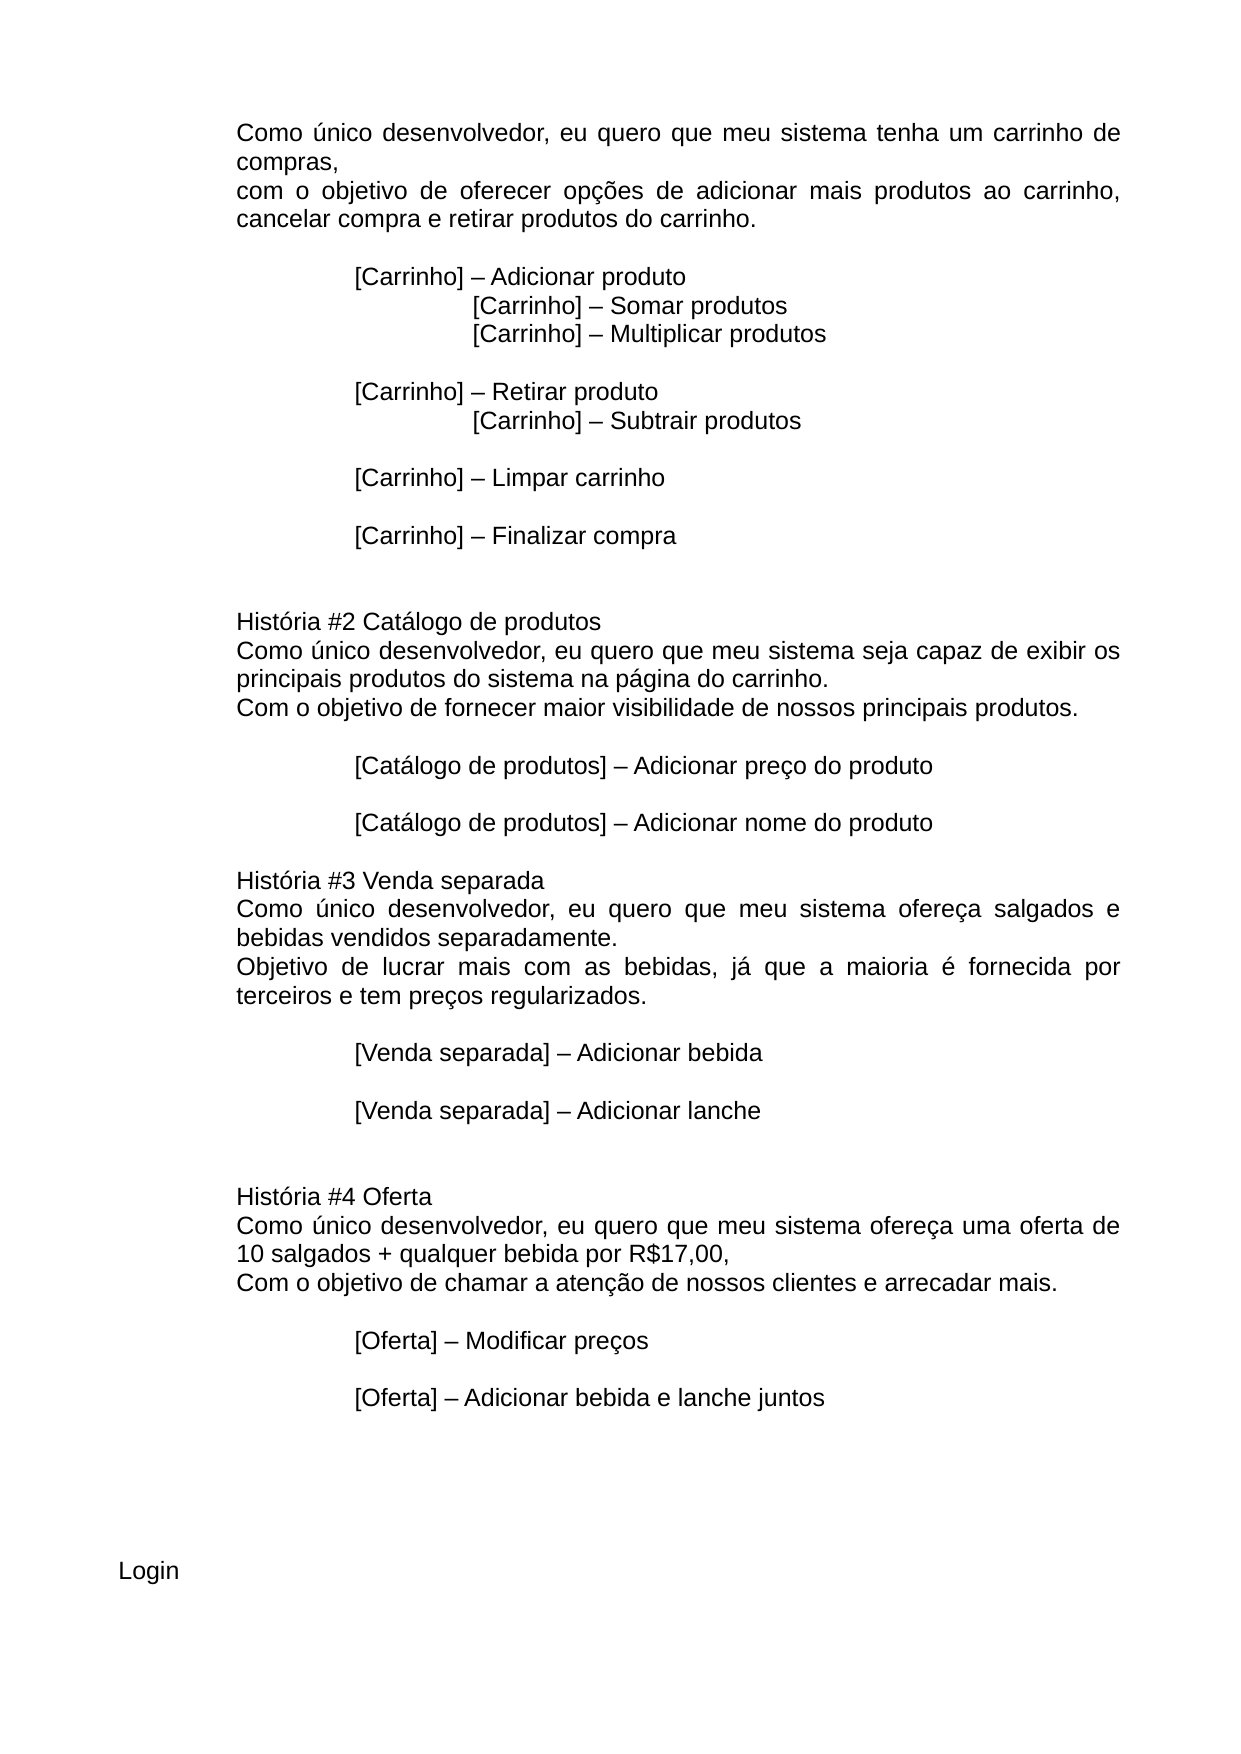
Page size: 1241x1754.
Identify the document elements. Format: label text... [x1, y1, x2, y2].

text História #4 Oferta [236, 1182, 1122, 1211]
text [Carrinho] – Somar produtos [472, 291, 1122, 319]
text Objetivo de lucrar mais com as bebidas, já que a maioria é fornecida por terceiros e tem preços regularizados. [236, 952, 1122, 1009]
text [Catálogo de produtos] – Adicionar nome do produto [354, 808, 1122, 837]
text [Catálogo de produtos] – Adicionar preço do produto [354, 751, 1122, 779]
text [Carrinho] – Adicionar produto [354, 262, 1122, 291]
text Login [118, 1556, 1122, 1584]
text Como único desenvolvedor, eu quero que meu sistema ofereça salgados e bebidas vendidos separadamente. [236, 894, 1122, 952]
text [Carrinho] – Multiplicar produtos [472, 319, 1122, 348]
text Como único desenvolvedor, eu quero que meu sistema seja capaz de exibir os principais produtos do sistema na página do carrinho. [236, 636, 1122, 693]
text Com o objetivo de fornecer maior visibilidade de nossos principais produtos. [236, 693, 1122, 722]
text [Oferta] – Adicionar bebida e lanche juntos [354, 1383, 1122, 1412]
text [Oferta] – Modificar preços [354, 1326, 1122, 1354]
text [Venda separada] – Adicionar lanche [354, 1096, 1122, 1124]
text Como único desenvolvedor, eu quero que meu sistema tenha um carrinho de compras, [236, 118, 1122, 176]
text História #3 Venda separada [236, 866, 1122, 894]
text [Venda separada] – Adicionar bebida [354, 1038, 1122, 1067]
text [Carrinho] – Limpar carrinho [354, 463, 1122, 492]
text Como único desenvolvedor, eu quero que meu sistema ofereça uma oferta de 10 salgados + qualquer bebida por R$17,00, [236, 1211, 1122, 1268]
text [Carrinho] – Finalizar compra [354, 521, 1122, 549]
text Com o objetivo de chamar a atenção de nossos clientes e arrecadar mais. [236, 1268, 1122, 1297]
text [Carrinho] – Subtrair produtos [472, 406, 1122, 434]
text com o objetivo de oferecer opções de adicionar mais produtos ao carrinho, cancelar compra e retirar produtos do carrinho. [236, 176, 1122, 233]
text História #2 Catálogo de produtos [236, 607, 1122, 636]
text [Carrinho] – Retirar produto [354, 377, 1122, 406]
